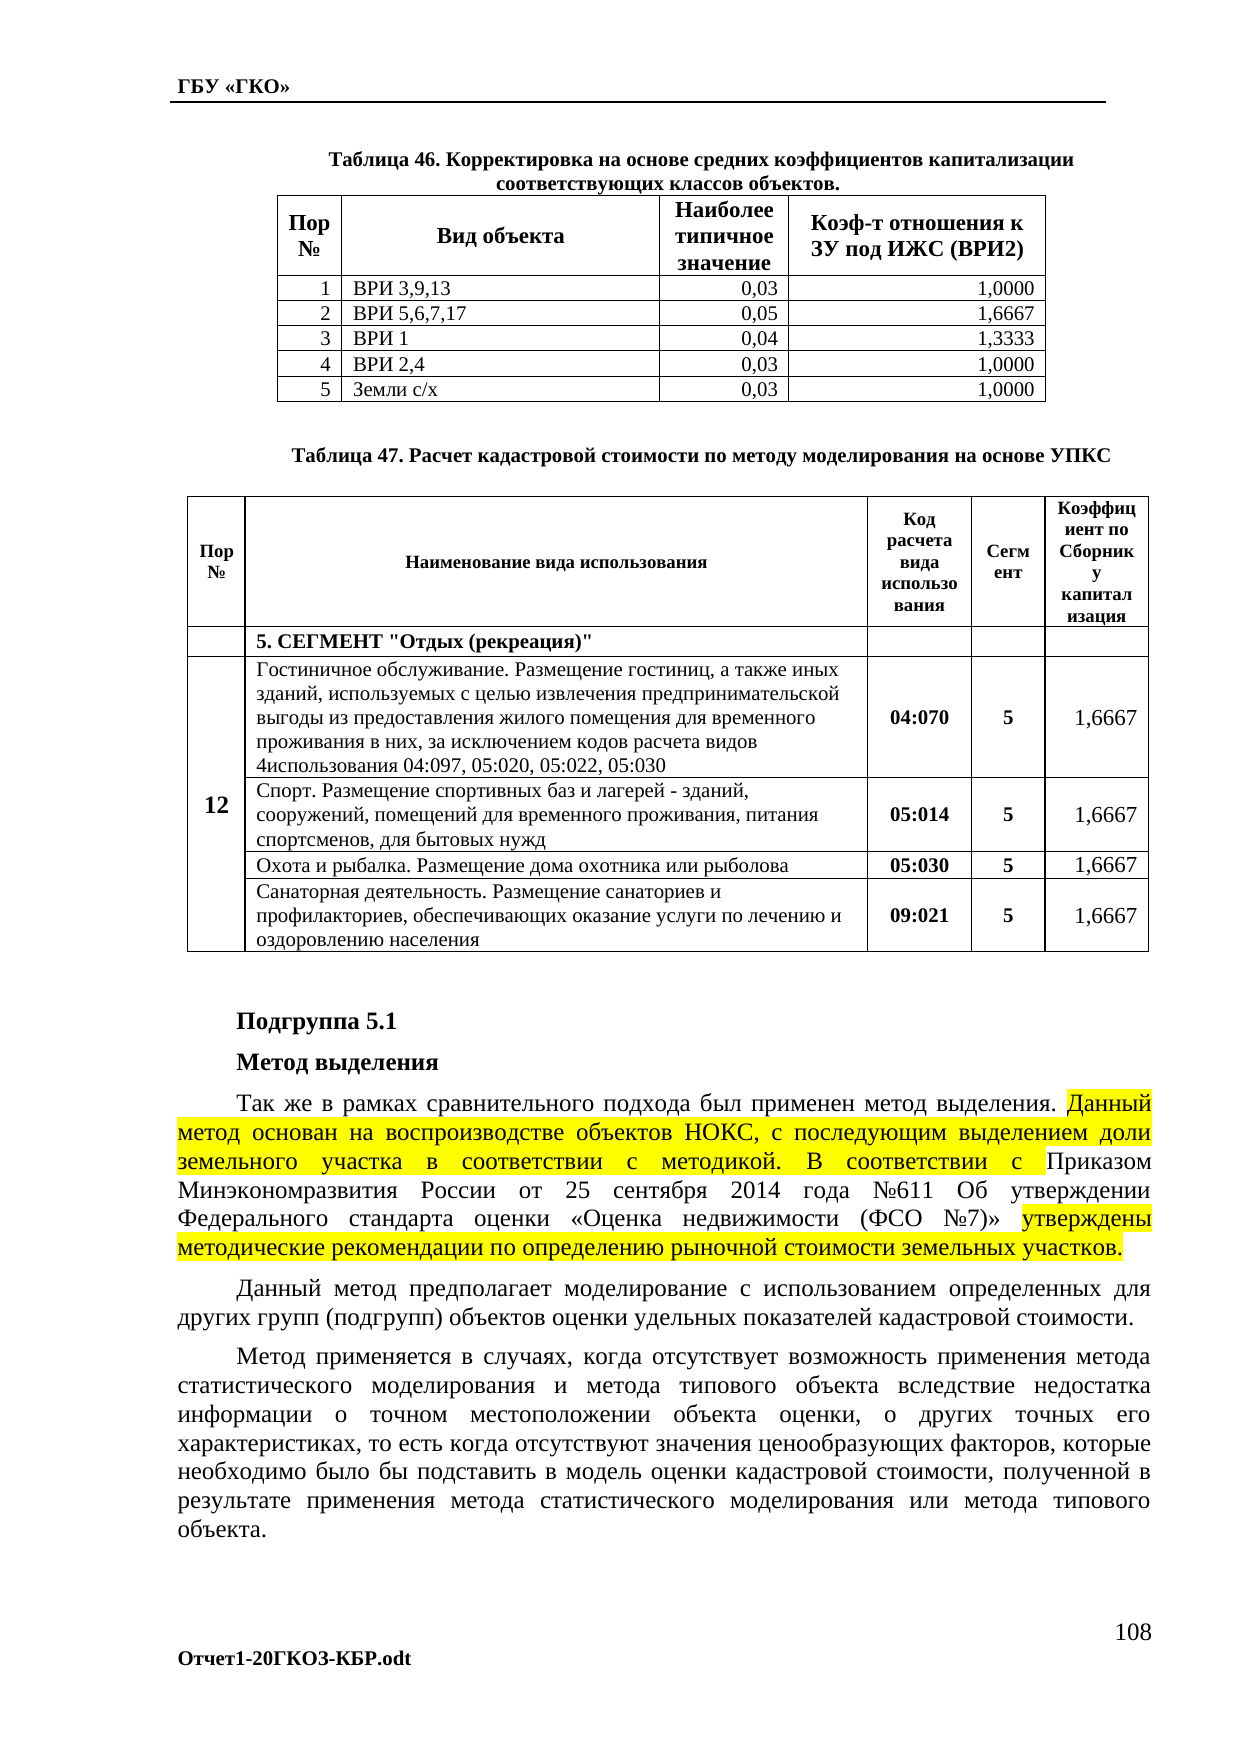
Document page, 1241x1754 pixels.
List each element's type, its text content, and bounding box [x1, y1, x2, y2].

table_cell 1,0000 [789, 351, 1045, 376]
table_cell 1,0000 [789, 276, 1045, 300]
table_cell ВРИ 1 [342, 326, 659, 350]
table_cell [868, 627, 971, 656]
table_cell 09:021 [868, 879, 971, 951]
table_cell 0,04 [660, 326, 788, 350]
table_cell 1,6667 [1046, 778, 1148, 851]
table_cell Охота и рыбалка. Размещение дома охотника или рыболова [246, 852, 867, 878]
table_cell 4 [278, 351, 341, 376]
table_header Коэф-т отношения к ЗУ под ИЖС (ВРИ2) [789, 196, 1045, 275]
table_cell 05:030 [868, 852, 971, 878]
text Метод применяется в случаях, когда отсутствует возможность применения метода статистического моделирования и метода типового объекта вследствие недостатка информации о точном местоположении объекта оценки, о других точных его характеристиках, то есть когда отсутствуют значения ценообразующих факторов, которые необходимо было бы подставить в модель оценки кадастровой стоимости, полученной в результате применения метода статистического моделирования или метода типового объекта. [177, 1341, 1152, 1543]
table_cell 1,6667 [1046, 879, 1148, 951]
table_cell 3 [278, 326, 341, 350]
text Метод выделения [177, 1047, 1152, 1076]
table_cell 5 [972, 879, 1044, 951]
table_header Пор № [188, 497, 244, 626]
table_cell 0,05 [660, 301, 788, 325]
table_cell 5 [972, 657, 1044, 777]
table_header Вид объекта [342, 196, 659, 275]
table_cell 0,03 [660, 276, 788, 300]
text Так же в рамках сравнительного подхода был применен метод выделения. Данный метод основан на воспроизводстве объектов НОКС, с последующим выделением доли земельного участка в соответствии с методикой. В соответствии с Приказом Минэкономразвития России от 25 сентября 2014 года №611 Об утверждении Федерального стандарта оценки «Оценка недвижимости (ФСО №7)» утверждены методические рекомендации по определению рыночной стоимости земельных участков. [177, 1088, 1152, 1261]
table_cell 05:014 [868, 778, 971, 851]
table_cell Гостиничное обслуживание. Размещение гостиниц, а также иных зданий, используемых с целью извлечения предпринимательской выгоды из предоставления жилого помещения для временного проживания в них, за исключением кодов расчета видов 4использования 04:097, 05:020, 05:022, 05:030 [246, 657, 867, 777]
table_cell [972, 627, 1044, 656]
table_header Коэффициент по Сборнику капитализация [1046, 497, 1148, 626]
table_header Код расчета вида использования [868, 497, 971, 626]
text Таблица 46. Корректировка на основе средних коэффициентов капитализации соответствующих классов объектов. [184, 147, 1152, 195]
table_cell 5 [972, 852, 1044, 878]
table_cell 5 [278, 377, 341, 401]
table_cell 0,03 [660, 351, 788, 376]
table_cell 1,3333 [789, 326, 1045, 350]
table_cell 0,03 [660, 377, 788, 401]
table_cell Спорт. Размещение спортивных баз и лагерей - зданий, сооружений, помещений для временного проживания, питания спортсменов, для бытовых нужд [246, 778, 867, 851]
table_cell [1046, 627, 1148, 656]
table_header Наименование вида использования [246, 497, 867, 626]
table_header Наиболее типичное значение [660, 196, 788, 275]
table_cell 1,6667 [1046, 852, 1148, 878]
table_header Сегмент [972, 497, 1044, 626]
table_cell [188, 627, 244, 656]
table_cell 1 [278, 276, 341, 300]
table_cell ВРИ 2,4 [342, 351, 659, 376]
table_cell 1,6667 [789, 301, 1045, 325]
text Подгруппа 5.1 [177, 1006, 1152, 1035]
table_cell 04:070 [868, 657, 971, 777]
table_cell 12 [188, 657, 244, 951]
table_cell 5 [972, 778, 1044, 851]
table_cell ВРИ 3,9,13 [342, 276, 659, 300]
table_cell ВРИ 5,6,7,17 [342, 301, 659, 325]
text Таблица 47. Расчет кадастровой стоимости по методу моделирования на основе УПКС [184, 443, 1152, 467]
table_cell 5. СЕГМЕНТ "Отдых (рекреация)" [246, 627, 867, 656]
table_cell 1,0000 [789, 377, 1045, 401]
table_cell 2 [278, 301, 341, 325]
table_cell 1,6667 [1046, 657, 1148, 777]
table_cell Санаторная деятельность. Размещение санаториев и профилакториев, обеспечивающих оказание услуги по лечению и оздоровлению населения [246, 879, 867, 951]
table_cell Земли с/х [342, 377, 659, 401]
table_header Пор № [278, 196, 341, 275]
text Данный метод предполагает моделирование с использованием определенных для других групп (подгрупп) объектов оценки удельных показателей кадастровой стоимости. [177, 1273, 1152, 1331]
